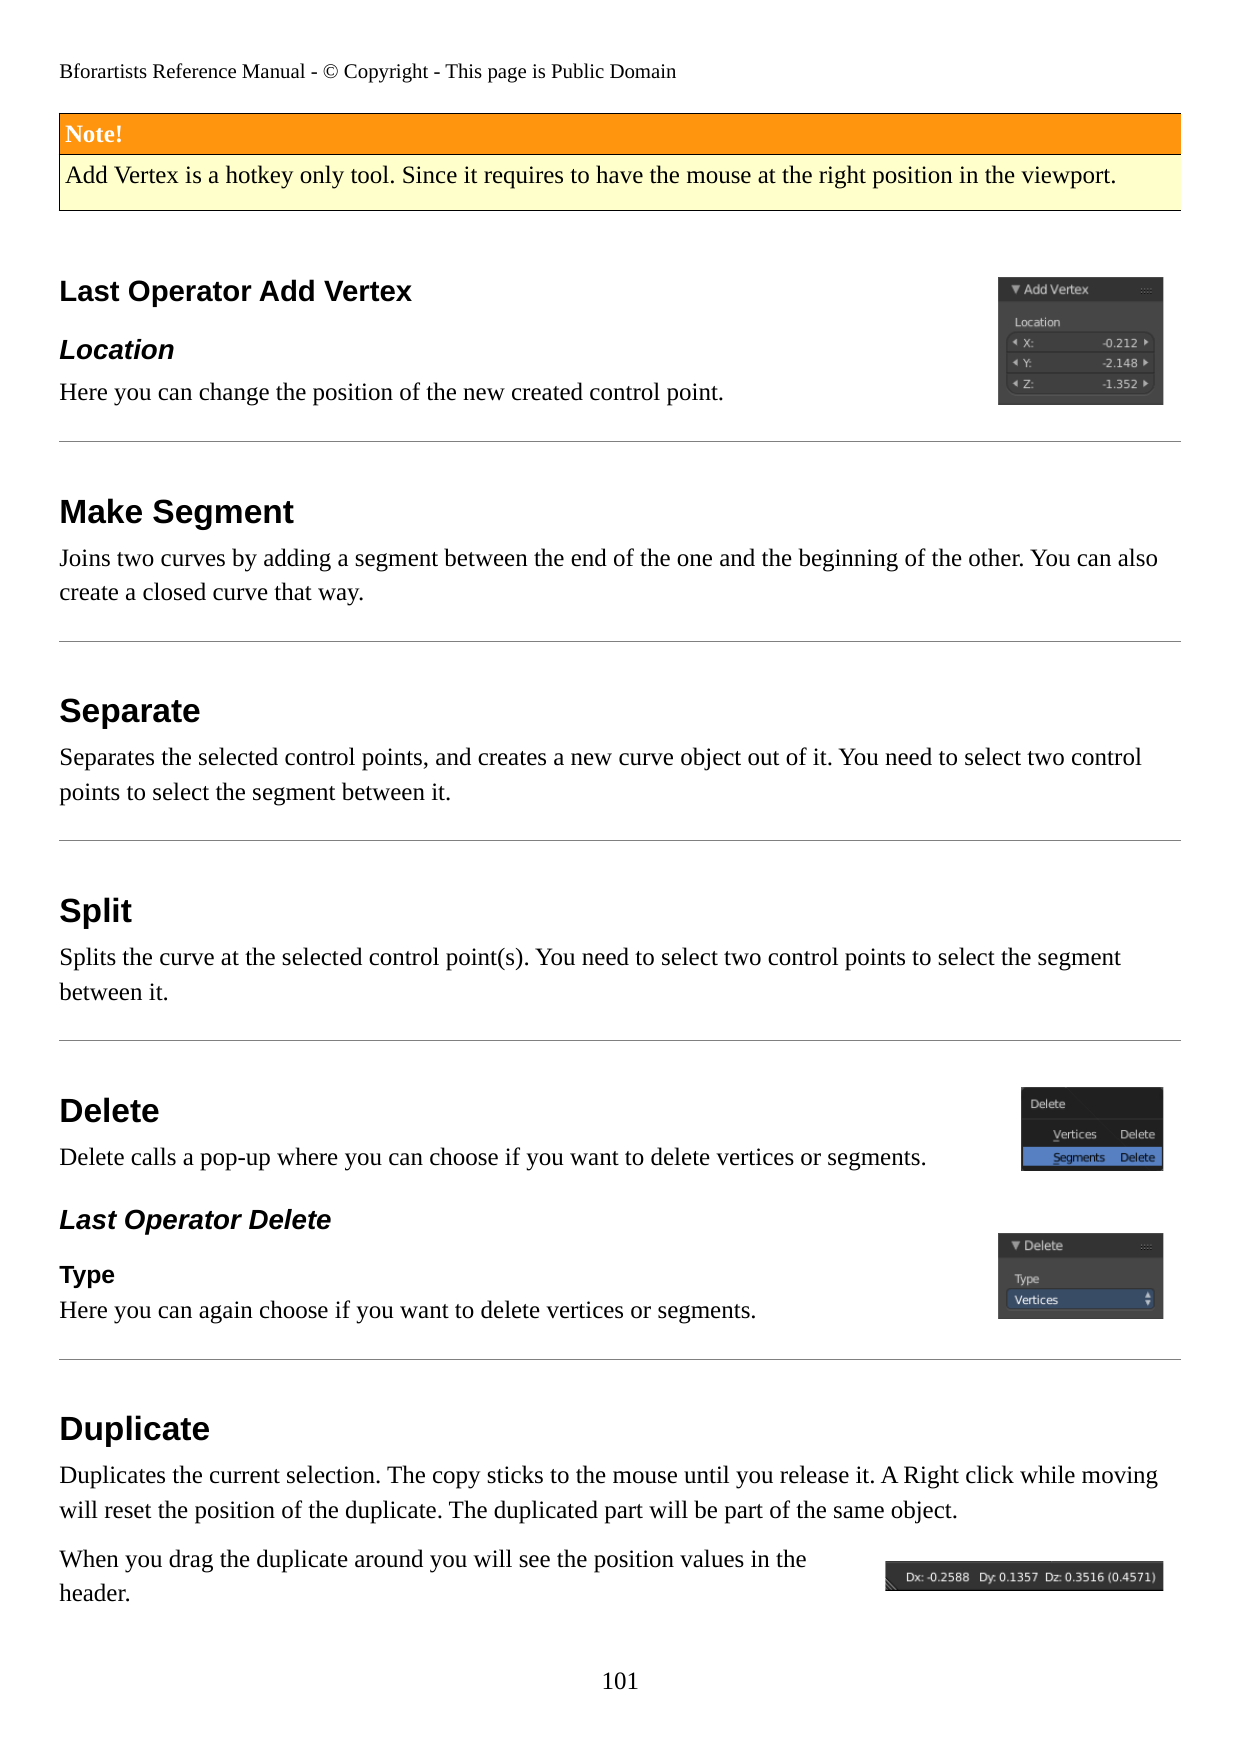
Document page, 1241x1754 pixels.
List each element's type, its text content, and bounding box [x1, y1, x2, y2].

subtitle Separate [59, 691, 1181, 730]
picture [1021, 1087, 1164, 1171]
subtitle Last Operator Delete [59, 1203, 1181, 1235]
subtitle Type [59, 1260, 998, 1289]
text Here you can change the position of the new created control point. [59, 377, 1181, 406]
subtitle [1164, 1091, 1181, 1129]
text Duplicates the current selection. The copy sticks to the mouse until you release it. A Right click while moving will reset the position of the duplicate. The duplicated part will be part of the same object. [59, 1460, 1181, 1523]
subtitle Location [59, 333, 998, 365]
text Delete calls a pop-up where you can choose if you want to delete vertices or segments. [59, 1142, 1021, 1171]
subtitle Make Segment [59, 492, 1181, 530]
picture [885, 1561, 1164, 1591]
subtitle [1164, 1260, 1181, 1289]
text Splits the curve at the selected control point(s). You need to select two control points to select the segment between it. [59, 942, 1181, 1005]
text When you drag the duplicate around you will see the position values in the header. [59, 1544, 1181, 1607]
text Joins two curves by adding a segment between the end of the one and the beginning of the other. You can also create a closed curve that way. [59, 543, 1181, 606]
text Separates the selected control points, and creates a new curve object out of it. You need to select two control points to select the segment between it. [59, 742, 1181, 806]
subtitle Split [59, 891, 1181, 929]
table_header Note! [60, 114, 1181, 154]
subtitle Duplicate [59, 1409, 1181, 1448]
subtitle Last Operator Add Vertex [59, 274, 1181, 308]
subtitle Delete [59, 1091, 1021, 1129]
text Here you can again choose if you want to delete vertices or segments. [59, 1295, 1181, 1324]
table_cell Add Vertex is a hotkey only tool. Since it requires to have the mouse at the right position in the viewport. [60, 155, 1181, 210]
picture [998, 1233, 1164, 1319]
picture [998, 277, 1164, 405]
subtitle [1164, 333, 1181, 365]
